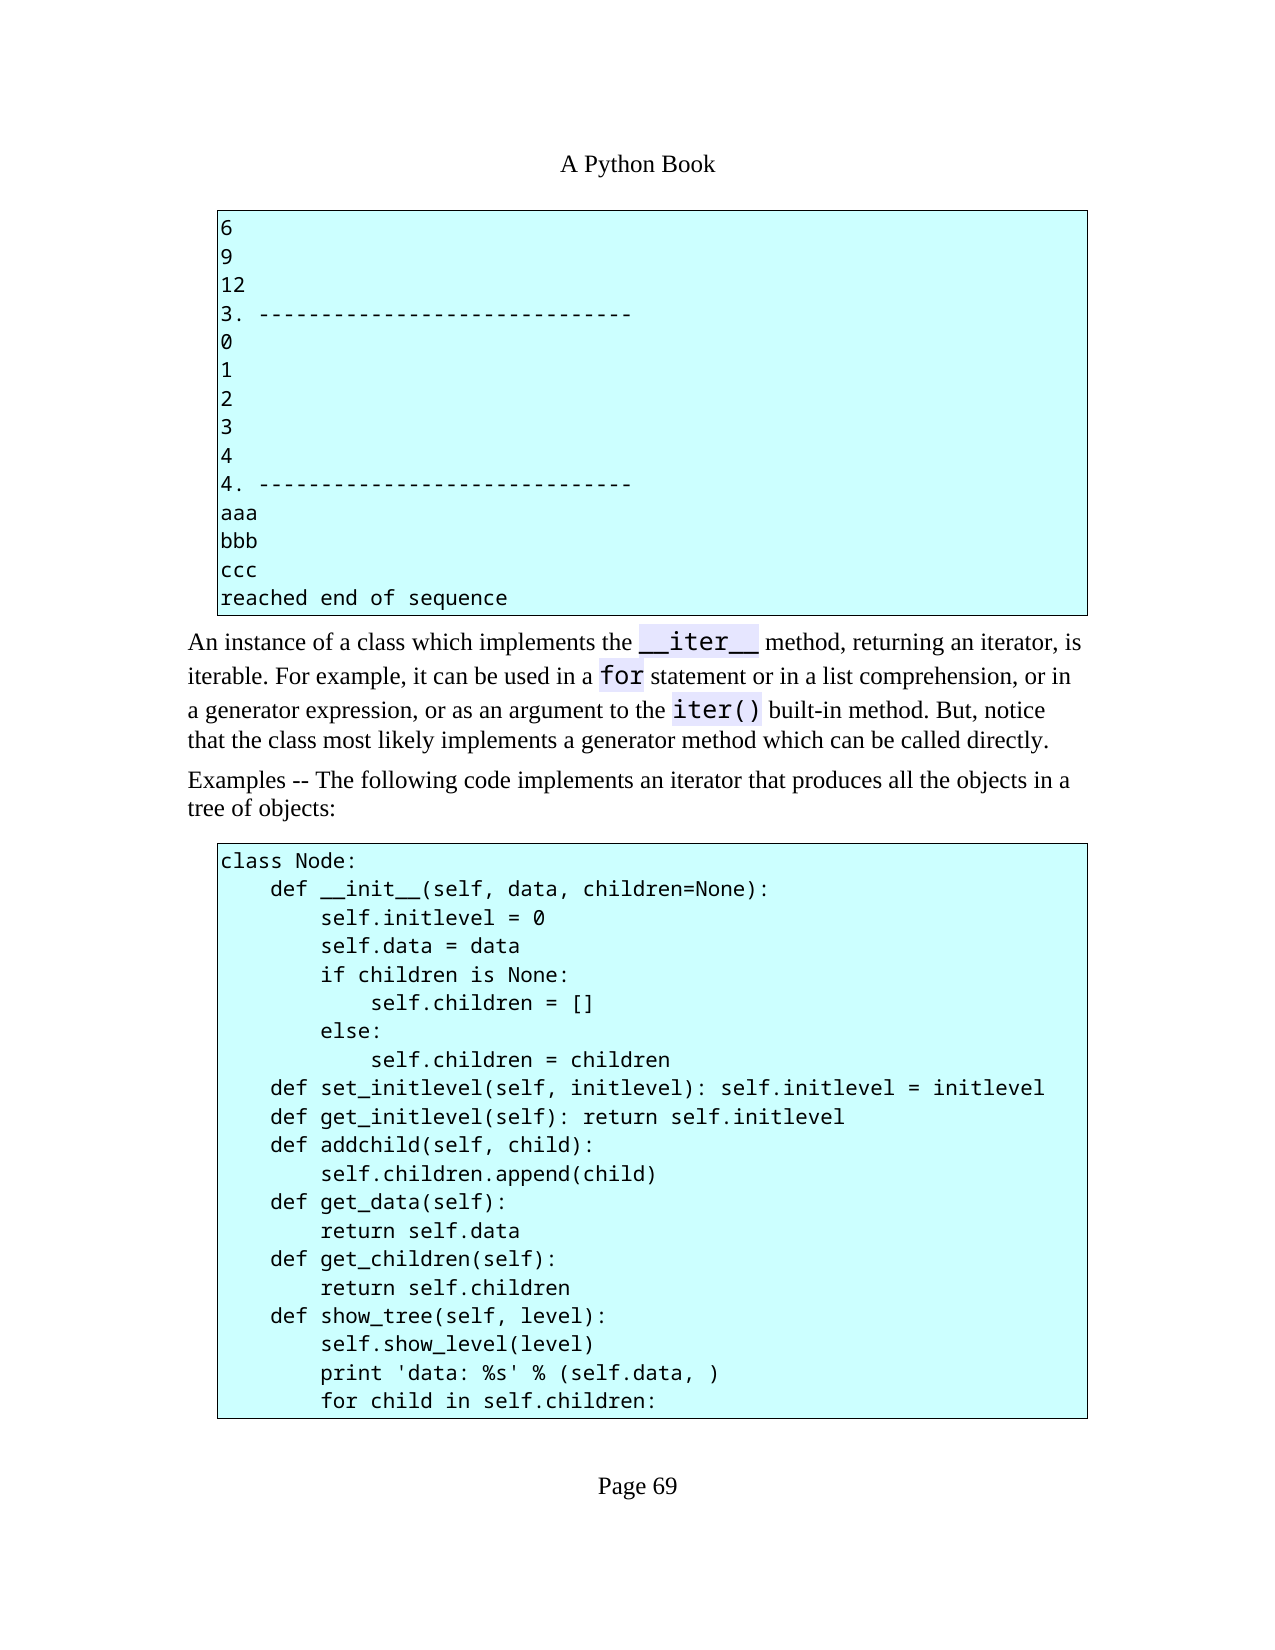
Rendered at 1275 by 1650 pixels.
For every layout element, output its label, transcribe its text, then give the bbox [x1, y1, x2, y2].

text Examples -- The following code implements an iterator that produces all the objects in a tree of objects: [187, 766, 1087, 821]
text 6 9 12 3. ------------------------------ 0 1 2 3 4 4. ------------------------------ aaa bbb ccc reached end of sequence [218, 211, 1087, 615]
text An instance of a class which implements the __iter__ method, returning an iterator, is iterable. For example, it can be used in a for statement or in a list comprehension, or in a generator expression, or as an argument to the iter() built-in method. But, notice that the class most likely implements a generator method which can be called directly. [187, 624, 1087, 753]
text class Node: def __init__(self, data, children=None): self.initlevel = 0 self.data = data if children is None: self.children = [] else: self.children = children def set_initlevel(self, initlevel): self.initlevel = initlevel def get_initlevel(self): return self.initlevel def addchild(self, child): self.children.append(child) def get_data(self): return self.data def get_children(self): return self.children def show_tree(self, level): self.show_level(level) print 'data: %s' % (self.data, ) for child in self.children: [218, 844, 1087, 1418]
